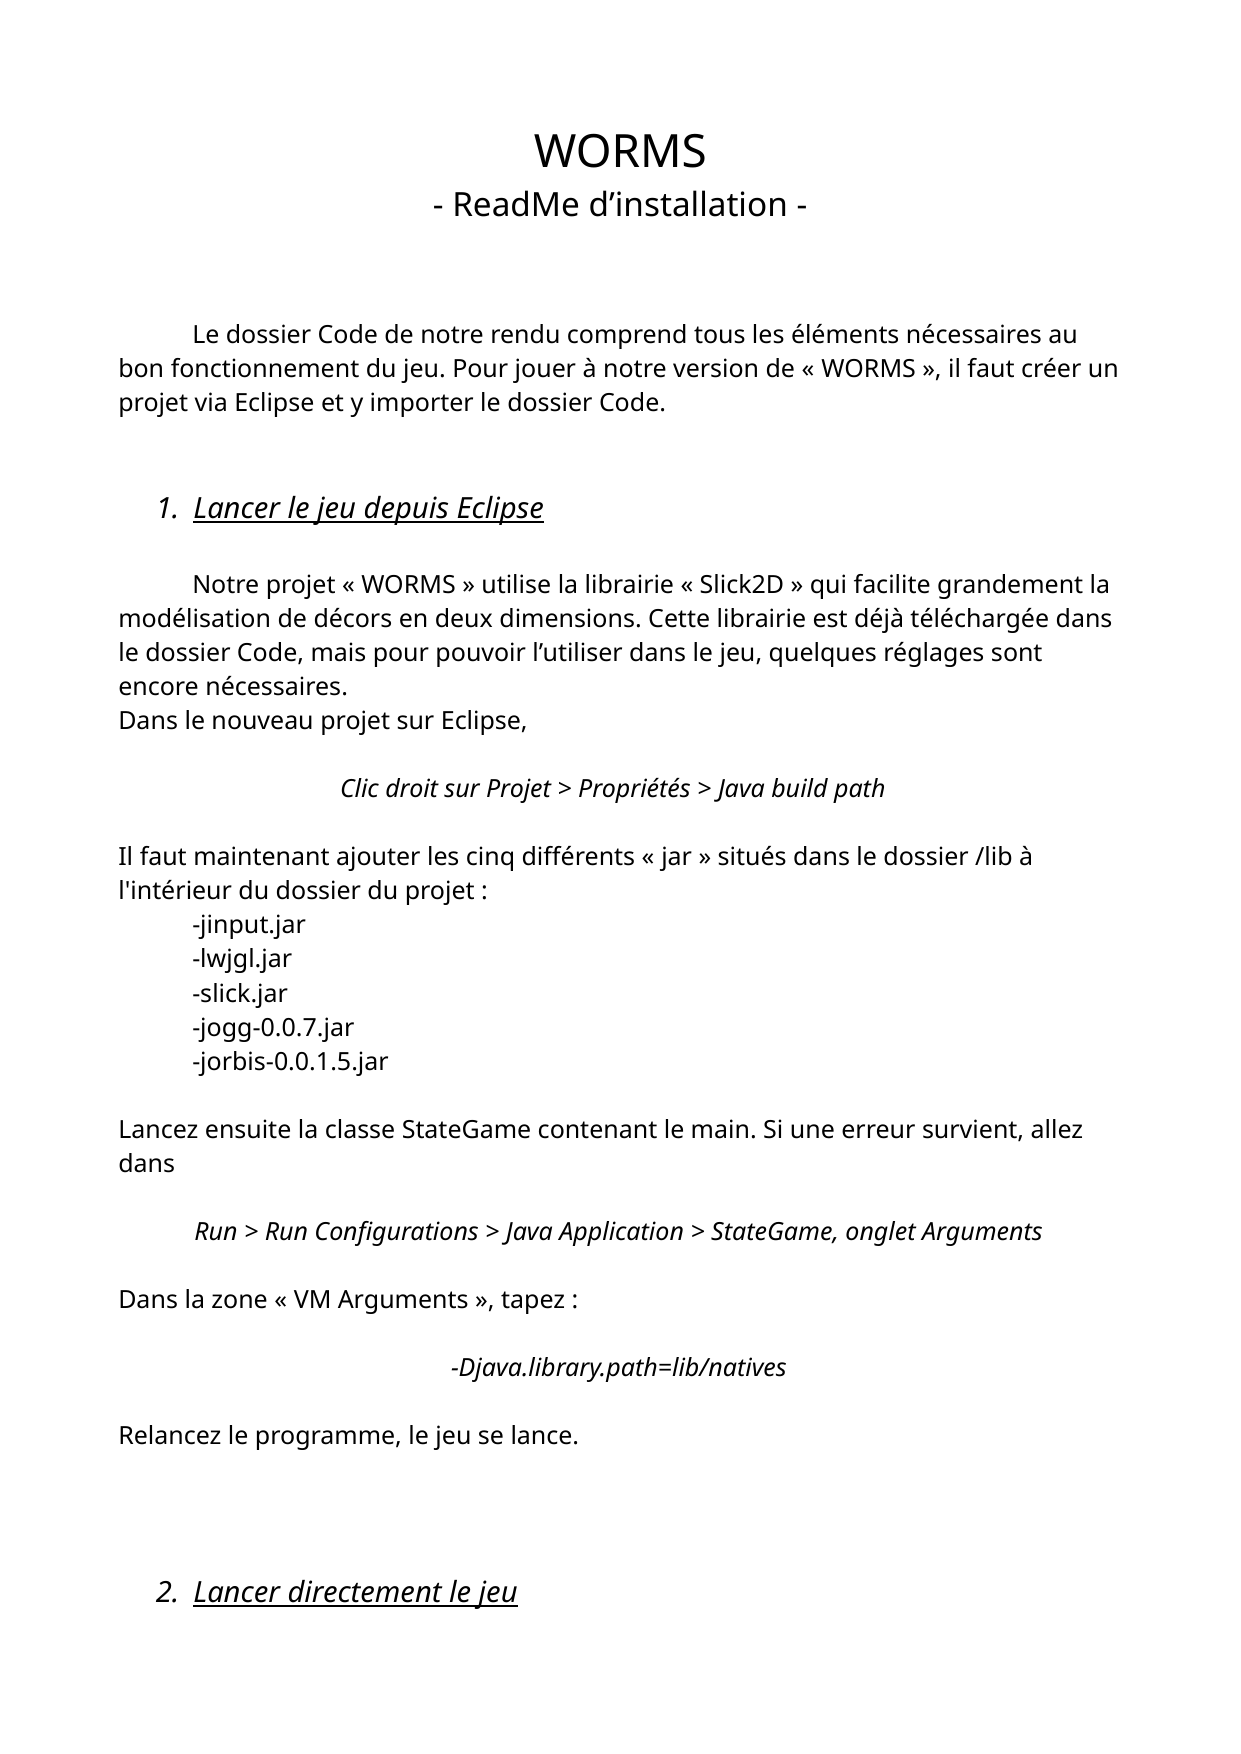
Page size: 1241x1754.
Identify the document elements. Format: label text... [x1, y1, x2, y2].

text - ReadMe d’installation - [118, 181, 1122, 226]
text Run > Run Configurations > Java Application > StateGame, onglet Arguments [118, 1214, 1122, 1248]
text Il faut maintenant ajouter les cinq différents « jar » situés dans le dossier /lib à l'intérieur du dossier du projet : [118, 839, 1122, 907]
text -jogg-0.0.7.jar [118, 1009, 1122, 1043]
text Lancez ensuite la classe StateGame contenant le main. Si une erreur survient, allez dans [118, 1111, 1122, 1179]
list Lancer directement le jeu [156, 1571, 1122, 1611]
text WORMS [118, 118, 1122, 181]
text Dans le nouveau projet sur Eclipse, [118, 703, 1122, 737]
text Clic droit sur Projet > Propriétés > Java build path [118, 771, 1122, 805]
text Relancez le programme, le jeu se lance. [118, 1418, 1122, 1452]
text Le dossier Code de notre rendu comprend tous les éléments nécessaires au bon fonctionnement du jeu. Pour jouer à notre version de « WORMS », il faut créer un projet via Eclipse et y importer le dossier Code. [118, 317, 1122, 419]
list Lancer le jeu depuis Eclipse [156, 487, 1122, 527]
text Notre projet « WORMS » utilise la librairie « Slick2D » qui facilite grandement la modélisation de décors en deux dimensions. Cette librairie est déjà téléchargée dans le dossier Code, mais pour pouvoir l’utiliser dans le jeu, quelques réglages sont encore nécessaires. [118, 566, 1122, 703]
text -Djava.library.path=lib/natives [118, 1350, 1122, 1384]
text -jinput.jar [118, 907, 1122, 941]
text -jorbis-0.0.1.5.jar [118, 1043, 1122, 1077]
text -lwjgl.jar [118, 941, 1122, 975]
text Dans la zone « VM Arguments », tapez : [118, 1282, 1122, 1316]
text -slick.jar [118, 975, 1122, 1009]
